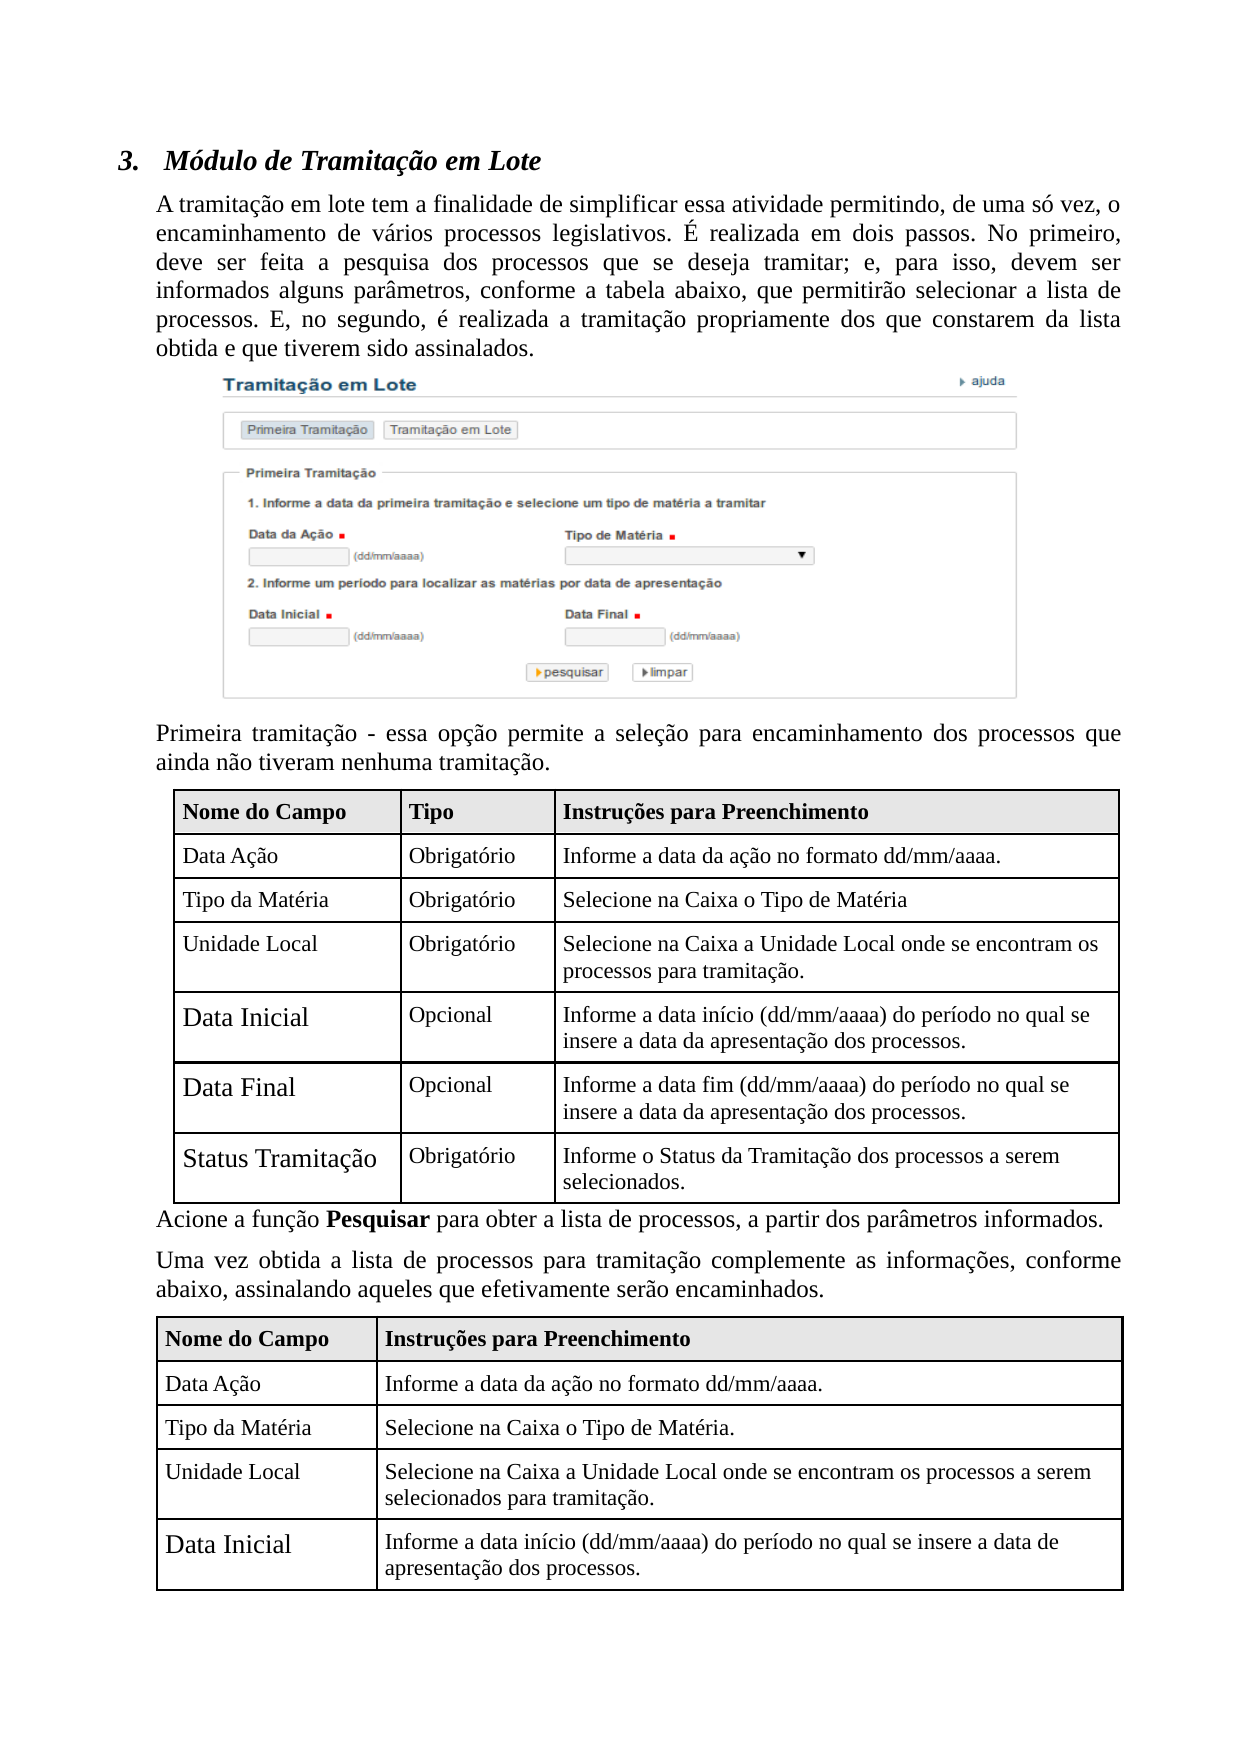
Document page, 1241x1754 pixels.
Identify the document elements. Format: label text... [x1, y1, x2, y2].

table_header Instruções para Preenchimento [556, 791, 1118, 832]
table_cell Status Tramitação [175, 1134, 400, 1202]
text Primeira tramitação - essa opção permite a seleção para encaminhamento dos processos que ainda não tiveram nenhuma tramitação. [156, 718, 1122, 776]
table_cell Data Inicial [158, 1520, 376, 1589]
table_cell Unidade Local [158, 1450, 376, 1518]
subtitle 3. Módulo de Tramitação em Lote [118, 143, 1122, 177]
table_cell Informe a data fim (dd/mm/aaaa) do período no qual se insere a data da apresentação dos processos. [556, 1064, 1118, 1132]
table_cell Selecione na Caixa o Tipo de Matéria. [378, 1406, 1121, 1448]
table_cell Tipo da Matéria [175, 879, 400, 921]
table_cell Data Final [175, 1064, 400, 1132]
table_cell Obrigatório [402, 923, 554, 991]
table_cell Informe a data início (dd/mm/aaaa) do período no qual se insere a data de apresentação dos processos. [378, 1520, 1121, 1589]
table_cell Tipo da Matéria [158, 1406, 376, 1448]
table_cell Selecione na Caixa o Tipo de Matéria [556, 879, 1118, 921]
table_cell Selecione na Caixa a Unidade Local onde se encontram os processos para tramitação. [556, 923, 1118, 991]
table_header Nome do Campo [158, 1318, 376, 1360]
table_cell Opcional [402, 1064, 554, 1132]
text Acione a função Pesquisar para obter a lista de processos, a partir dos parâmetros informados. [156, 1204, 1122, 1233]
table_cell Data Inicial [175, 993, 400, 1061]
table_cell Obrigatório [402, 1134, 554, 1202]
table_cell Unidade Local [175, 923, 400, 991]
table_cell Data Ação [175, 835, 400, 877]
table_header Tipo [402, 791, 554, 832]
table_cell Informe a data da ação no formato dd/mm/aaaa. [378, 1362, 1121, 1404]
table_cell Informe o Status da Tramitação dos processos a serem selecionados. [556, 1134, 1118, 1202]
table_cell Informe a data da ação no formato dd/mm/aaaa. [556, 835, 1118, 877]
table_cell Data Ação [158, 1362, 376, 1404]
table_cell Informe a data início (dd/mm/aaaa) do período no qual se insere a data da apresentação dos processos. [556, 993, 1118, 1061]
text Uma vez obtida a lista de processos para tramitação complemente as informações, conforme abaixo, assinalando aqueles que efetivamente serão encaminhados. [156, 1246, 1122, 1303]
table_cell Obrigatório [402, 835, 554, 877]
table_cell Obrigatório [402, 879, 554, 921]
table_header Nome do Campo [175, 791, 400, 832]
table_cell Selecione na Caixa a Unidade Local onde se encontram os processos a serem selecionados para tramitação. [378, 1450, 1121, 1518]
picture [219, 374, 1021, 702]
table_header Instruções para Preenchimento [378, 1318, 1121, 1360]
table_cell Opcional [402, 993, 554, 1061]
text A tramitação em lote tem a finalidade de simplificar essa atividade permitindo, de uma só vez, o encaminhamento de vários processos legislativos. É realizada em dois passos. No primeiro, deve ser feita a pesquisa dos processos que se deseja tramitar; e, para isso, devem ser informados alguns parâmetros, conforme a tabela abaixo, que permitirão selecionar a lista de processos. E, no segundo, é realizada a tramitação propriamente dos que constarem da lista obtida e que tiverem sido assinalados. [156, 189, 1122, 362]
